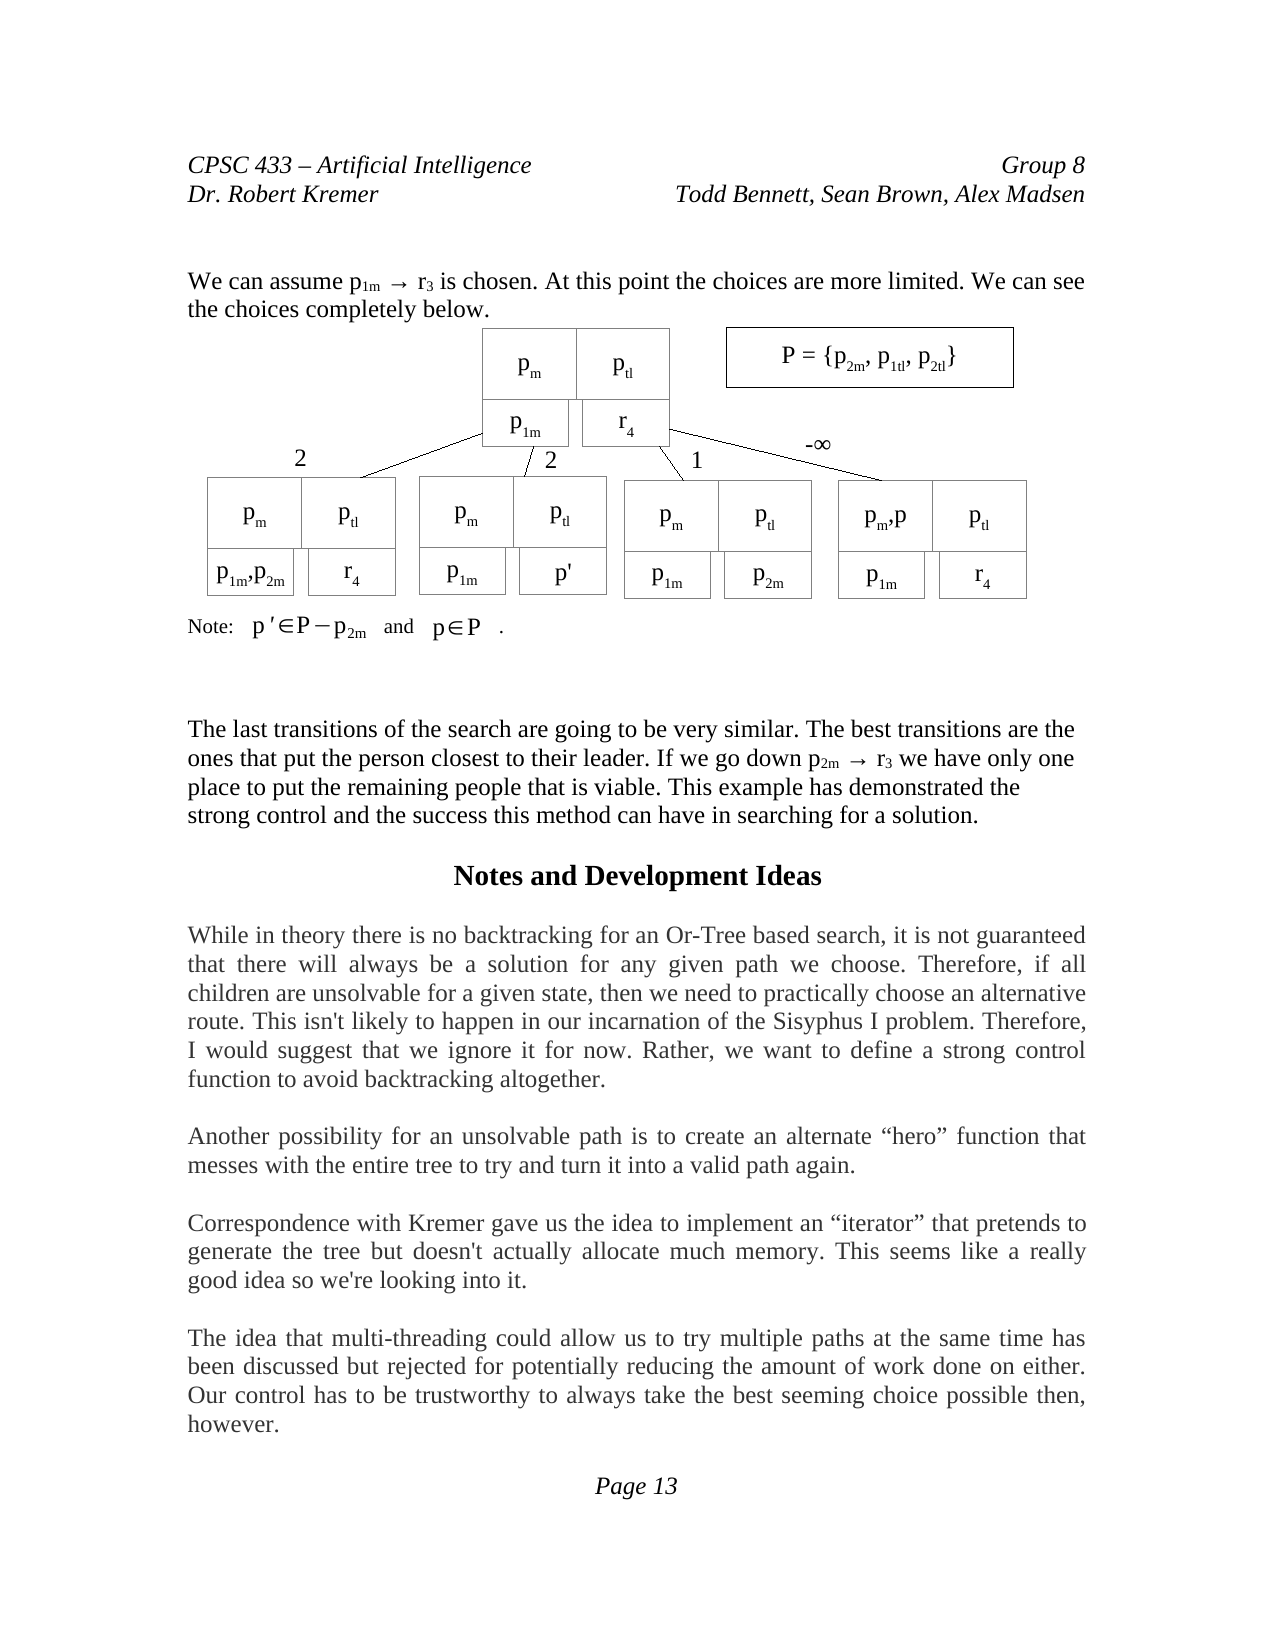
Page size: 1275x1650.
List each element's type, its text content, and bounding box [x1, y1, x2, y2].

text The last transitions of the search are going to be very similar. The best transitions are the ones that put the person closest to their leader. If we go down p2m → r3 we have only one place to put the remaining people that is viable. This example has demonstrated the strong control and the success this method can have in searching for a solution. [187, 714, 1087, 829]
text Correspondence with Kremer gave us the idea to implement an “iterator” that pretends to generate the tree but doesn't actually allocate much memory. This seems like a really good idea so we're looking into it. [187, 1179, 1087, 1294]
text Note:and. [187, 611, 1087, 642]
text The idea that multi-threading could allow us to try multiple paths at the same time has been discussed but rejected for potentially reducing the amount of work done on either. Our control has to be trustworthy to always take the best seeming choice possible then, however. [187, 1294, 1087, 1438]
text Notes and Development Ideas [187, 858, 1087, 891]
text While in theory there is no backtracking for an Or-Tree based search, it is not guaranteed that there will always be a solution for any given path we choose. Therefore, if all children are unsolvable for a given state, then we need to practically choose an alternative route. This isn't likely to happen in our incarnation of the Sisyphus I problem. Therefore, I would suggest that we ignore it for now. Rather, we want to define a strong control function to avoid backtracking altogether. [187, 920, 1087, 1093]
text We can assume p1m → r3 is chosen. At this point the choices are more limited. We can see the choices completely below. [187, 266, 1087, 323]
text Another possibility for an unsolvable path is to create an alternate “hero” function that messes with the entire tree to try and turn it into a valid path again. [187, 1093, 1087, 1179]
